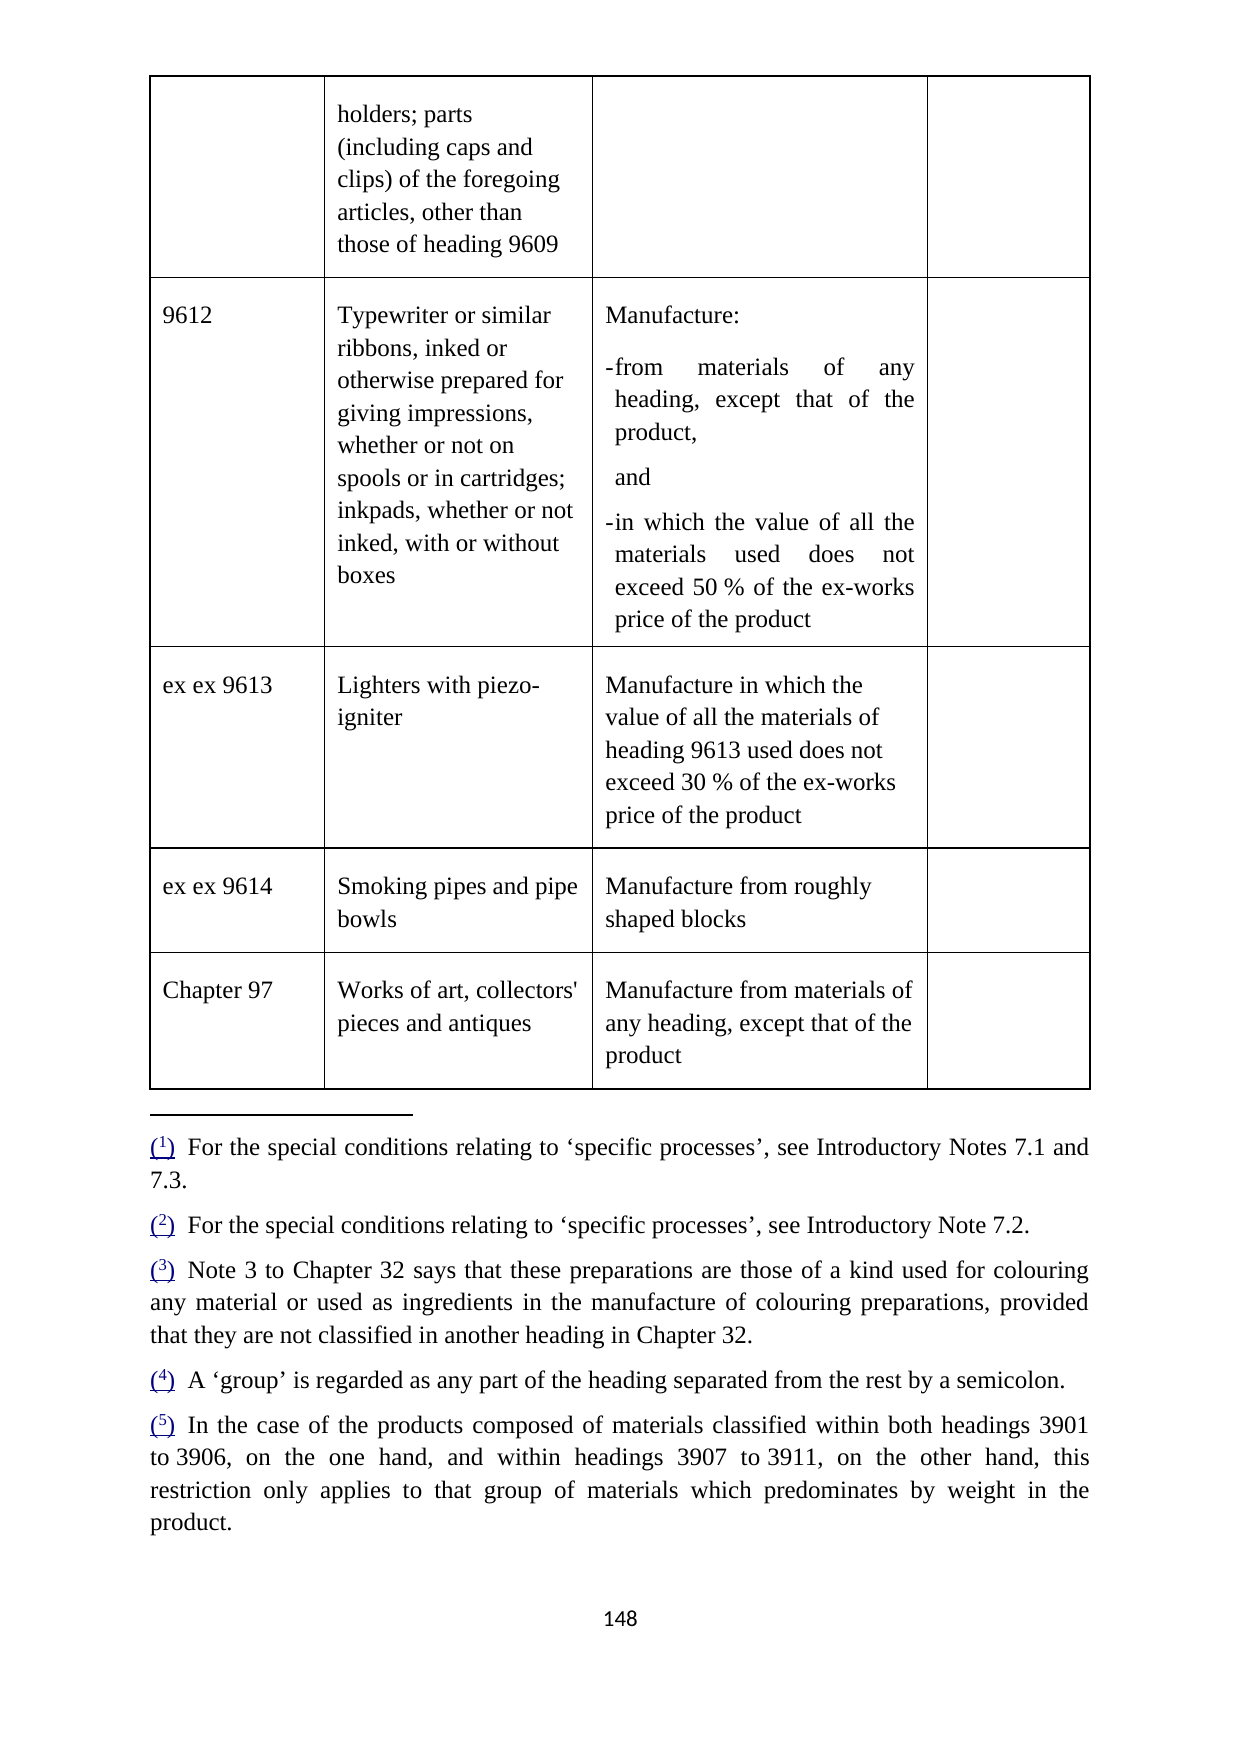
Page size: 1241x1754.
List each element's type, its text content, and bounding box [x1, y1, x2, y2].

table_cell Lighters with piezo-igniter [325, 647, 592, 847]
table_cell Typewriter or similar ribbons, inked or otherwise prepared for giving impressions, whether or not on spools or in cartridges; inkpads, whether or not inked, with or without boxes [325, 278, 592, 646]
table_cell [928, 647, 1089, 847]
table_header - [605, 336, 614, 491]
table_cell Manufacture from materials of any heading, except that of the product [593, 953, 927, 1088]
table_cell [928, 849, 1089, 951]
text (3) Note 3 to Chapter 32 says that these preparations are those of a kind used for colouring any material or used as ingredients in the manufacture of colouring preparations, provided that they are not classified in another heading in Chapter 32. [150, 1251, 1090, 1348]
table_cell Manufacture in which the value of all the materials of heading 9613 used does not exceed 30 % of the ex-works price of the product [593, 647, 927, 847]
table_cell ex ex 9613 [151, 647, 324, 847]
table_header - [605, 491, 614, 633]
table_cell Works of art, collectors' pieces and antiques [325, 953, 592, 1088]
table_header from materials of any heading, except that of the product, and [615, 336, 915, 491]
text (4) A ‘group’ is regarded as any part of the heading separated from the rest by a semicolon. [150, 1361, 1090, 1393]
table_cell 9612 [151, 278, 324, 646]
table_cell [928, 77, 1089, 277]
table_cell [928, 953, 1089, 1088]
table_cell [593, 77, 927, 277]
table_cell ex ex 9614 [151, 849, 324, 951]
table_cell [928, 278, 1089, 646]
table_cell Manufacture: [593, 278, 927, 646]
text (2) For the special conditions relating to ‘specific processes’, see Introductory Note 7.2. [150, 1206, 1090, 1238]
text (1) For the special conditions relating to ‘specific processes’, see Introductory Notes 7.1 and 7.3. [150, 1128, 1090, 1193]
table_cell holders; parts (including caps and clips) of the foregoing articles, other than those of heading 9609 [325, 77, 592, 277]
table_header in which the value of all the materials used does not exceed 50 % of the ex-works price of the product [615, 491, 915, 633]
table_cell Manufacture from roughly shaped blocks [593, 849, 927, 951]
table_cell [151, 77, 324, 277]
text (5) In the case of the products composed of materials classified within both headings 3901 to 3906, on the one hand, and within headings 3907 to 3911, on the other hand, this restriction only applies to that group of materials which predominates by weight in the product. [150, 1406, 1090, 1536]
table_cell Chapter 97 [151, 953, 324, 1088]
table_cell Smoking pipes and pipe bowls [325, 849, 592, 951]
